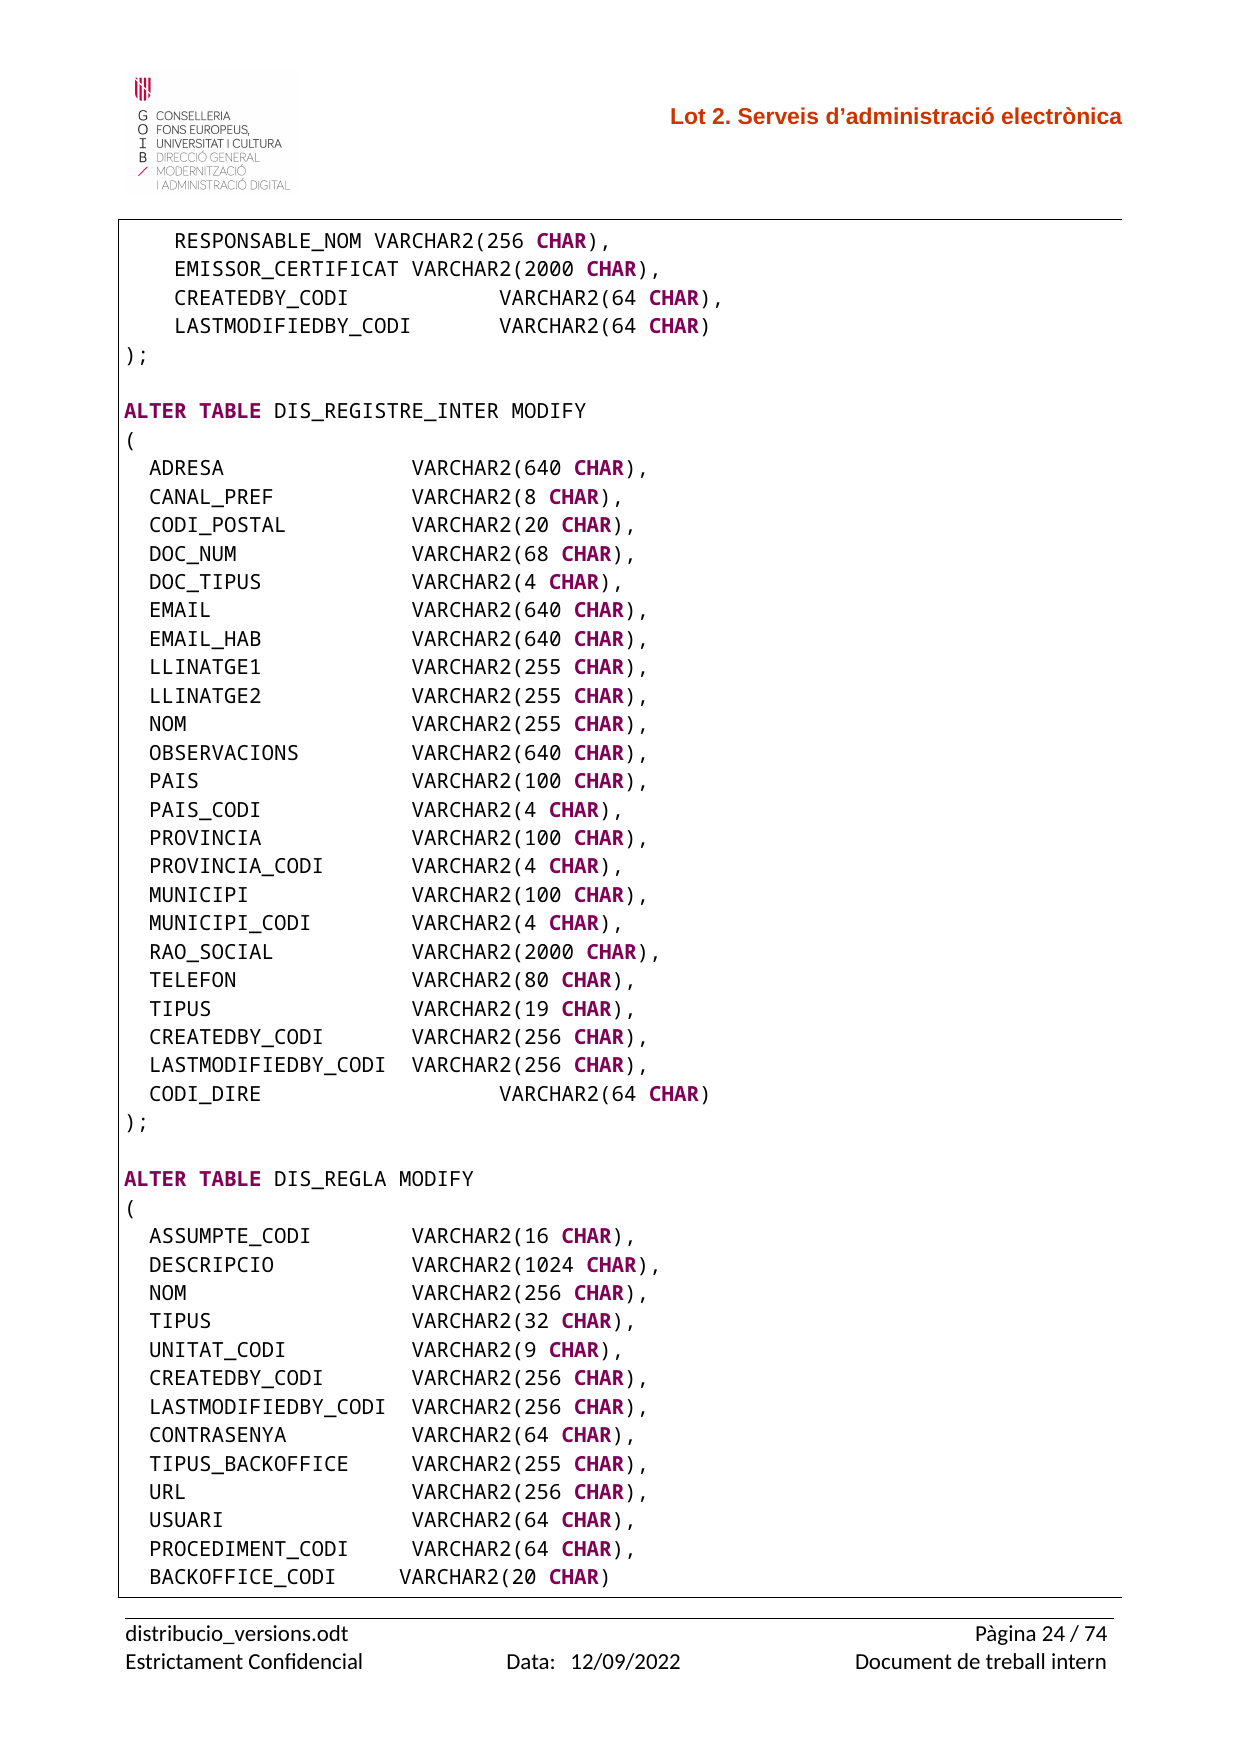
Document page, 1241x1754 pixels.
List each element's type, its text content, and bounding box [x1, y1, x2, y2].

table_header RESPONSABLE_NOM VARCHAR2(256 CHAR), EMISSOR_CERTIFICAT VARCHAR2(2000 CHAR), CREATEDBY_CODI VARCHAR2(64 CHAR), LASTMODIFIEDBY_CODI VARCHAR2(64 CHAR) ); ALTER TABLE DIS_REGISTRE_INTER MODIFY ( ADRESA VARCHAR2(640 CHAR), CANAL_PREF VARCHAR2(8 CHAR), CODI_POSTAL VARCHAR2(20 CHAR), DOC_NUM VARCHAR2(68 CHAR), DOC_TIPUS VARCHAR2(4 CHAR), EMAIL VARCHAR2(640 CHAR), EMAIL_HAB VARCHAR2(640 CHAR), LLINATGE1 VARCHAR2(255 CHAR), LLINATGE2 VARCHAR2(255 CHAR), NOM VARCHAR2(255 CHAR), OBSERVACIONS VARCHAR2(640 CHAR), PAIS VARCHAR2(100 CHAR), PAIS_CODI VARCHAR2(4 CHAR), PROVINCIA VARCHAR2(100 CHAR), PROVINCIA_CODI VARCHAR2(4 CHAR), MUNICIPI VARCHAR2(100 CHAR), MUNICIPI_CODI VARCHAR2(4 CHAR), RAO_SOCIAL VARCHAR2(2000 CHAR), TELEFON VARCHAR2(80 CHAR), TIPUS VARCHAR2(19 CHAR), CREATEDBY_CODI VARCHAR2(256 CHAR), LASTMODIFIEDBY_CODI VARCHAR2(256 CHAR), CODI_DIRE VARCHAR2(64 CHAR) ); ALTER TABLE DIS_REGLA MODIFY ( ASSUMPTE_CODI VARCHAR2(16 CHAR), DESCRIPCIO VARCHAR2(1024 CHAR), NOM VARCHAR2(256 CHAR), TIPUS VARCHAR2(32 CHAR), UNITAT_CODI VARCHAR2(9 CHAR), CREATEDBY_CODI VARCHAR2(256 CHAR), LASTMODIFIEDBY_CODI VARCHAR2(256 CHAR), CONTRASENYA VARCHAR2(64 CHAR), TIPUS_BACKOFFICE VARCHAR2(255 CHAR), URL VARCHAR2(256 CHAR), USUARI VARCHAR2(64 CHAR), PROCEDIMENT_CODI VARCHAR2(64 CHAR), BACKOFFICE_CODI VARCHAR2(20 CHAR) [119, 220, 1122, 1597]
picture [126, 70, 299, 197]
